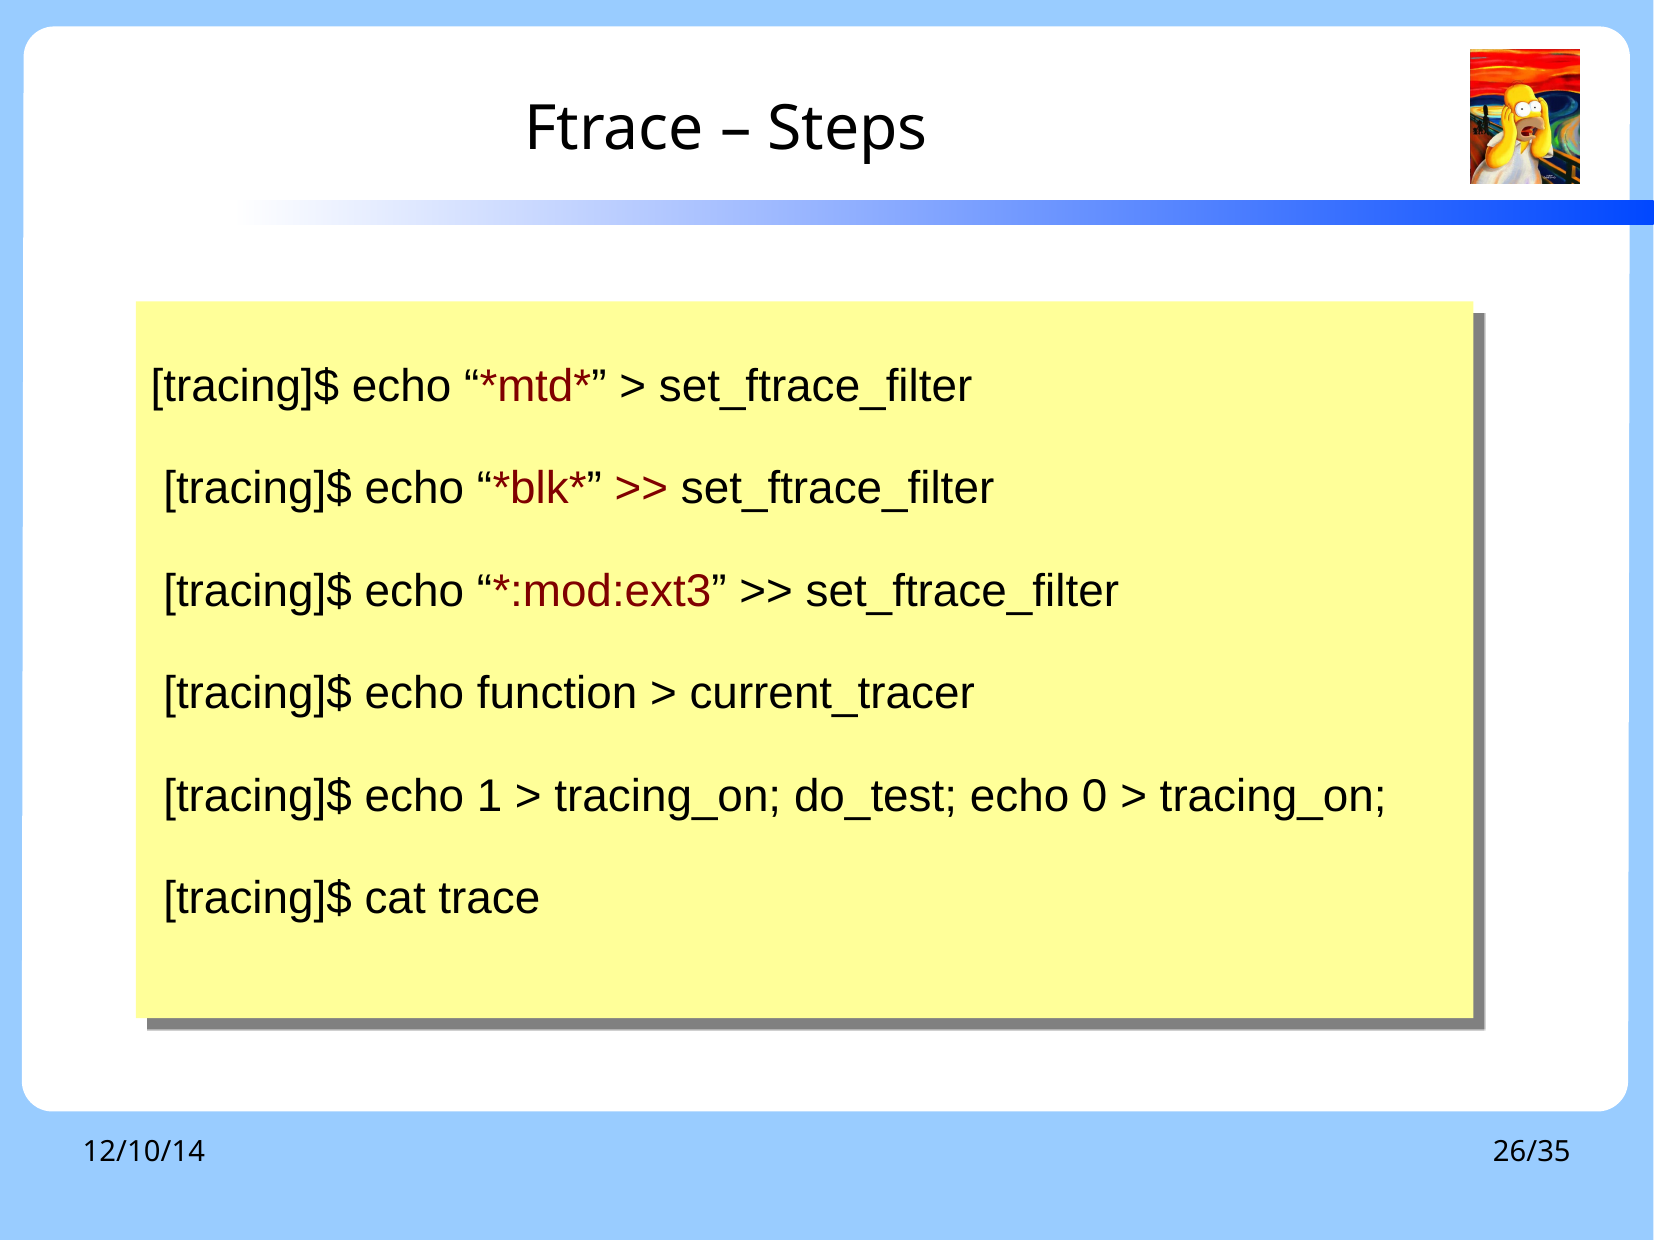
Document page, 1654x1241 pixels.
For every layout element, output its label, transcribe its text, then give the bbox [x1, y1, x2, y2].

title Ftrace – Steps [82, 49, 1371, 201]
picture [1470, 49, 1580, 184]
text_box [tracing]$ echo “*mtd*” > set_ftrace_filter [tracing]$ echo “*blk*” >> set_ftrace_filter [tracing]$ echo “*:mod:ext3” >> set_ftrace_filter [tracing]$ echo function > current_tracer [tracing]$ echo 1 > tracing_on; do_test; echo 0 > tracing_on; [tracing]$ cat trace [135, 301, 1474, 1019]
